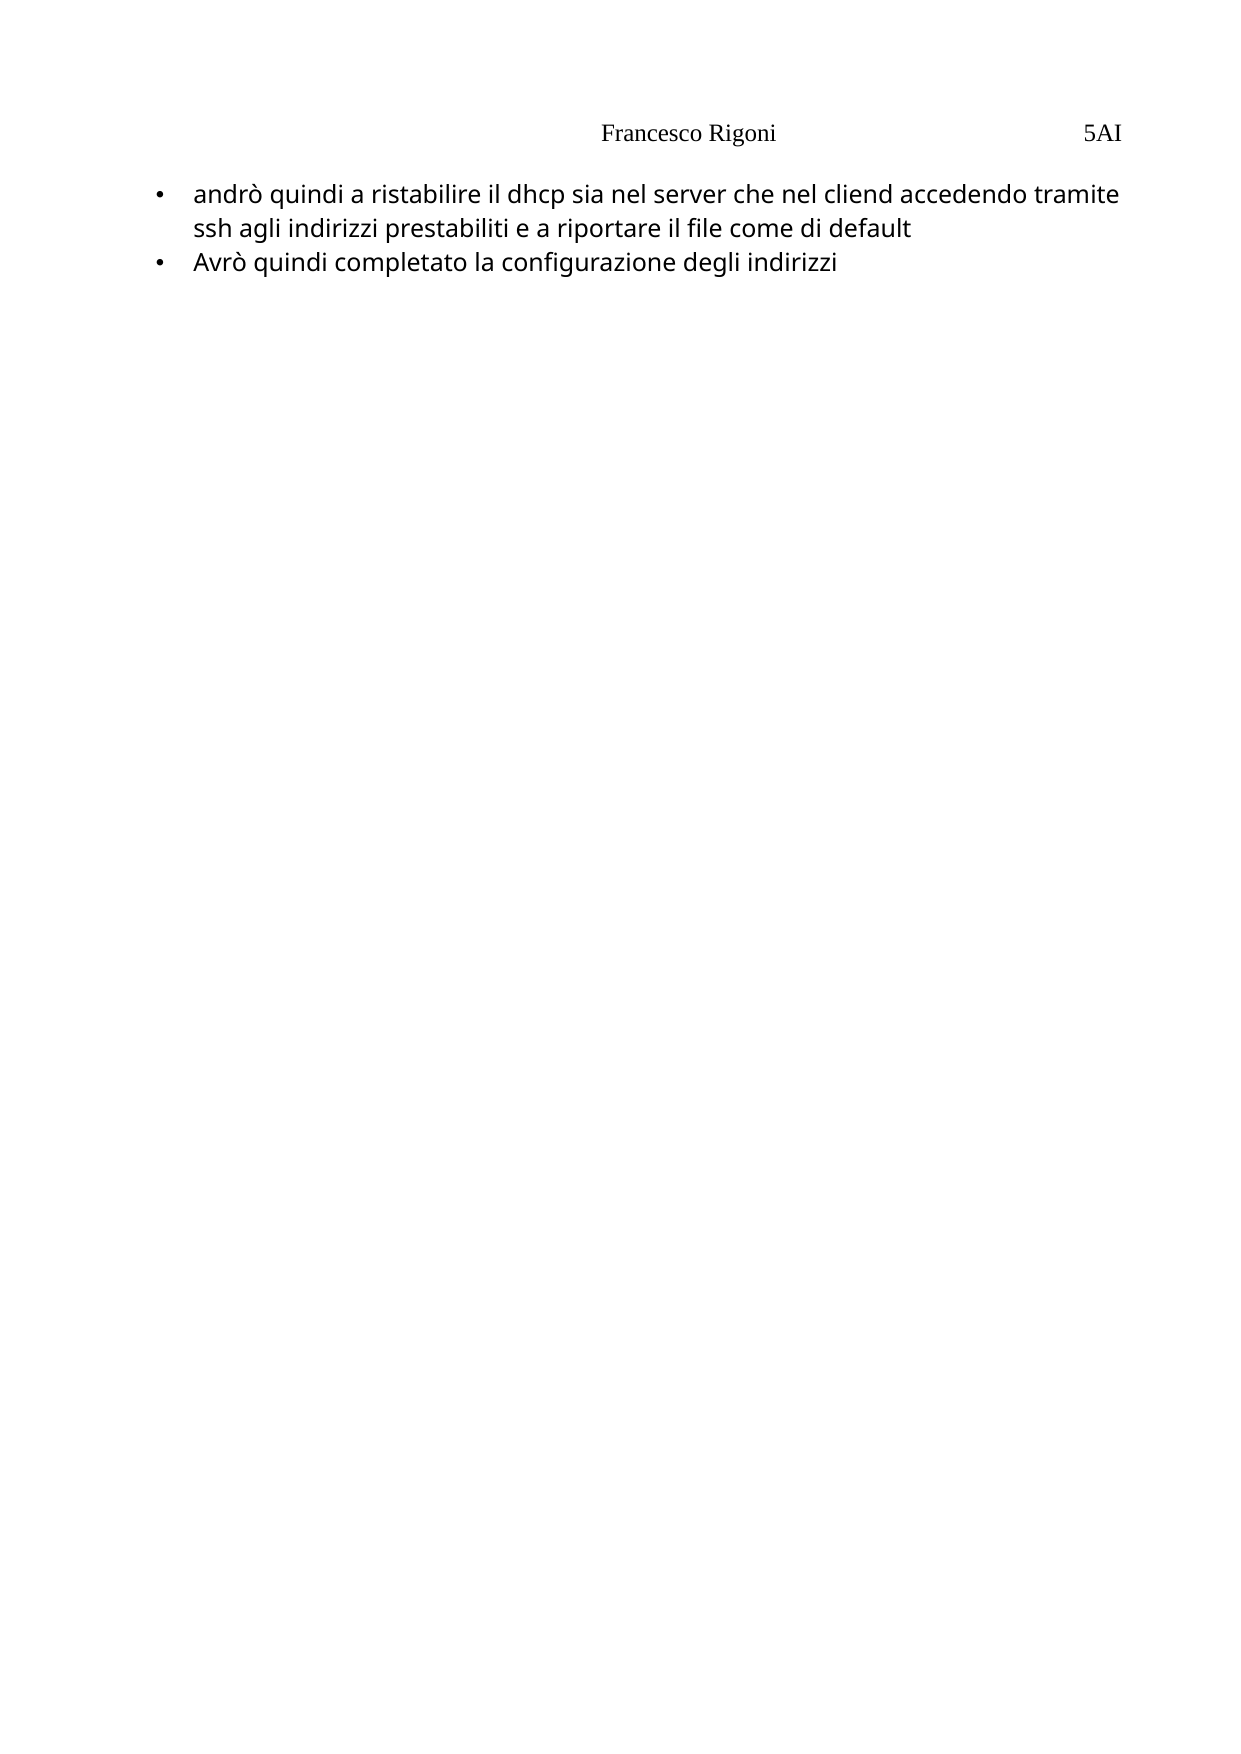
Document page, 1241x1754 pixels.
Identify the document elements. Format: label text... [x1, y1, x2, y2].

list Avrò quindi completato la configurazione degli indirizzi [156, 244, 1122, 278]
list andrò quindi a ristabilire il dhcp sia nel server che nel cliend accedendo tramite ssh agli indirizzi prestabiliti e a riportare il file come di default [156, 176, 1122, 244]
